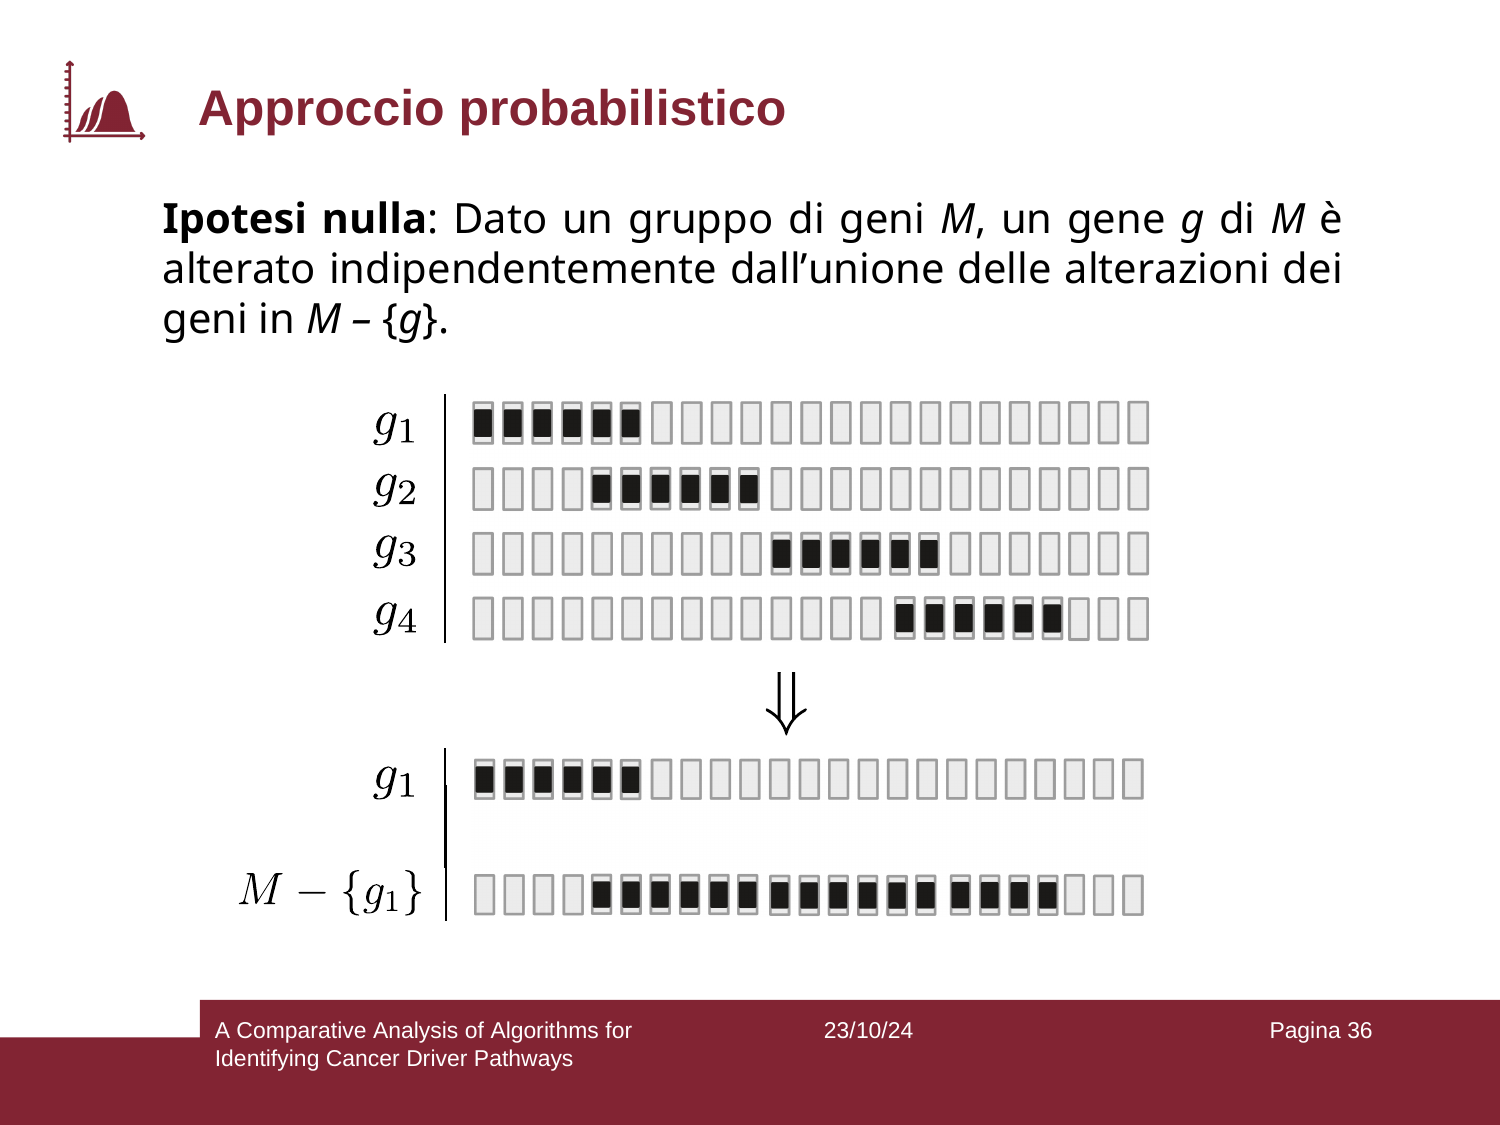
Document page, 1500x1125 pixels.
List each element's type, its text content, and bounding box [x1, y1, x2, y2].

text_box A Comparative Analysis of Algorithms for Identifying Cancer Driver Pathways [199, 1008, 676, 1084]
text_box 23/10/24 [712, 1008, 1026, 1084]
text_box Ipotesi nulla: Dato un gruppo di geni M, un gene g di M è alterato indipendentemente dall’unione delle alterazioni dei geni in M – {g}. [147, 184, 1359, 350]
title Approccio probabilistico [183, 67, 1400, 150]
text_box Pagina <number> [1074, 1008, 1388, 1084]
picture [60, 58, 148, 145]
picture [238, 870, 422, 916]
picture [307, 748, 470, 921]
picture [765, 672, 807, 736]
picture [307, 394, 1151, 663]
picture [471, 756, 1148, 917]
